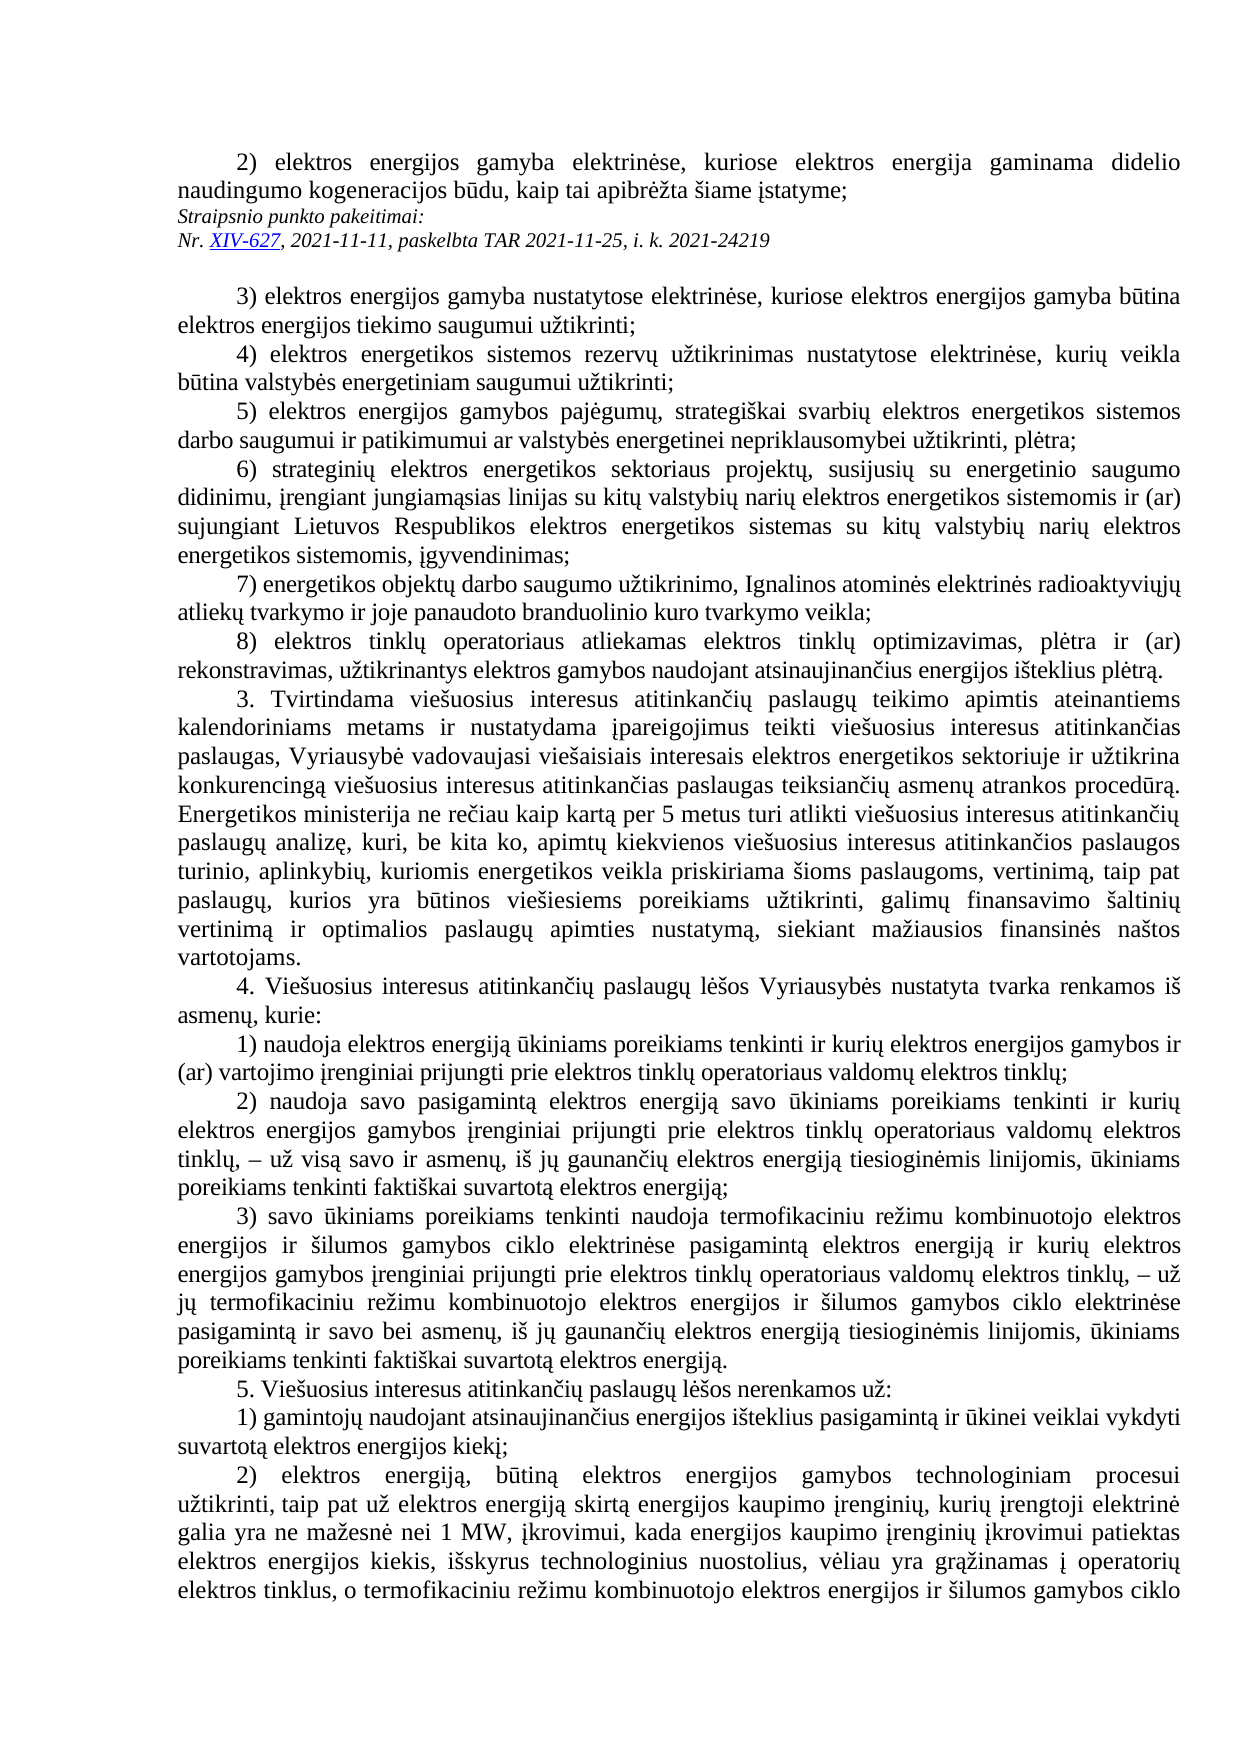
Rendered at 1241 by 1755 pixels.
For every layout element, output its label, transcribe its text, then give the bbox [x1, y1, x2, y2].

text 4) elektros energetikos sistemos rezervų užtikrinimas nustatytose elektrinėse, kurių veikla būtina valstybės energetiniam saugumui užtikrinti; [177, 339, 1181, 396]
text 5. Viešuosius interesus atitinkančių paslaugų lėšos nerenkamos už: [177, 1374, 1181, 1402]
text 6) strateginių elektros energetikos sektoriaus projektų, susijusių su energetinio saugumo didinimu, įrengiant jungiamąsias linijas su kitų valstybių narių elektros energetikos sistemomis ir (ar) sujungiant Lietuvos Respublikos elektros energetikos sistemas su kitų valstybių narių elektros energetikos sistemomis, įgyvendinimas; [177, 454, 1181, 569]
text 3) savo ūkiniams poreikiams tenkinti naudoja termofikaciniu režimu kombinuotojo elektros energijos ir šilumos gamybos ciklo elektrinėse pasigamintą elektros energiją ir kurių elektros energijos gamybos įrenginiai prijungti prie elektros tinklų operatoriaus valdomų elektros tinklų, – už jų termofikaciniu režimu kombinuotojo elektros energijos ir šilumos gamybos ciklo elektrinėse pasigamintą ir savo bei asmenų, iš jų gaunančių elektros energiją tiesioginėmis linijomis, ūkiniams poreikiams tenkinti faktiškai suvartotą elektros energiją. [177, 1201, 1181, 1374]
text 4. Viešuosius interesus atitinkančių paslaugų lėšos Vyriausybės nustatyta tvarka renkamos iš asmenų, kurie: [177, 971, 1181, 1029]
text 3. Tvirtindama viešuosius interesus atitinkančių paslaugų teikimo apimtis ateinantiems kalendoriniams metams ir nustatydama įpareigojimus teikti viešuosius interesus atitinkančias paslaugas, Vyriausybė vadovaujasi viešaisiais interesais elektros energetikos sektoriuje ir užtikrina konkurencingą viešuosius interesus atitinkančias paslaugas teiksiančių asmenų atrankos procedūrą. Energetikos ministerija ne rečiau kaip kartą per 5 metus turi atlikti viešuosius interesus atitinkančių paslaugų analizę, kuri, be kita ko, apimtų kiekvienos viešuosius interesus atitinkančios paslaugos turinio, aplinkybių, kuriomis energetikos veikla priskiriama šioms paslaugoms, vertinimą, taip pat paslaugų, kurios yra būtinos viešiesiems poreikiams užtikrinti, galimų finansavimo šaltinių vertinimą ir optimalios paslaugų apimties nustatymą, siekiant mažiausios finansinės naštos vartotojams. [177, 684, 1181, 971]
text 2) elektros energiją, būtiną elektros energijos gamybos technologiniam procesui užtikrinti, taip pat už elektros energiją skirtą energijos kaupimo įrenginių, kurių įrengtoji elektrinė galia yra ne mažesnė nei 1 MW, įkrovimui, kada energijos kaupimo įrenginių įkrovimui patiektas elektros energijos kiekis, išskyrus technologinius nuostolius, vėliau yra grąžinamas į operatorių elektros tinklus, o termofikaciniu režimu kombinuotojo elektros energijos ir šilumos gamybos ciklo [177, 1460, 1181, 1604]
text Nr. XIV-627, 2021-11-11, paskelbta TAR 2021-11-25, i. k. 2021-24219 [177, 228, 1181, 252]
text 2) elektros energijos gamyba elektrinėse, kuriose elektros energija gaminama didelio naudingumo kogeneracijos būdu, kaip tai apibrėžta šiame įstatyme; [177, 147, 1181, 204]
text Straipsnio punkto pakeitimai: [177, 204, 1181, 228]
text 3) elektros energijos gamyba nustatytose elektrinėse, kuriose elektros energijos gamyba būtina elektros energijos tiekimo saugumui užtikrinti; [177, 281, 1181, 339]
text 1) naudoja elektros energiją ūkiniams poreikiams tenkinti ir kurių elektros energijos gamybos ir (ar) vartojimo įrenginiai prijungti prie elektros tinklų operatoriaus valdomų elektros tinklų; [177, 1029, 1181, 1086]
text 2) naudoja savo pasigamintą elektros energiją savo ūkiniams poreikiams tenkinti ir kurių elektros energijos gamybos įrenginiai prijungti prie elektros tinklų operatoriaus valdomų elektros tinklų, – už visą savo ir asmenų, iš jų gaunančių elektros energiją tiesioginėmis linijomis, ūkiniams poreikiams tenkinti faktiškai suvartotą elektros energiją; [177, 1086, 1181, 1201]
text 8) elektros tinklų operatoriaus atliekamas elektros tinklų optimizavimas, plėtra ir (ar) rekonstravimas, užtikrinantys elektros gamybos naudojant atsinaujinančius energijos išteklius plėtrą. [177, 626, 1181, 684]
text 5) elektros energijos gamybos pajėgumų, strategiškai svarbių elektros energetikos sistemos darbo saugumui ir patikimumui ar valstybės energetinei nepriklausomybei užtikrinti, plėtra; [177, 396, 1181, 454]
text 1) gamintojų naudojant atsinaujinančius energijos išteklius pasigamintą ir ūkinei veiklai vykdyti suvartotą elektros energijos kiekį; [177, 1402, 1181, 1460]
text 7) energetikos objektų darbo saugumo užtikrinimo, Ignalinos atominės elektrinės radioaktyviųjų atliekų tvarkymo ir joje panaudoto branduolinio kuro tvarkymo veikla; [177, 569, 1181, 626]
